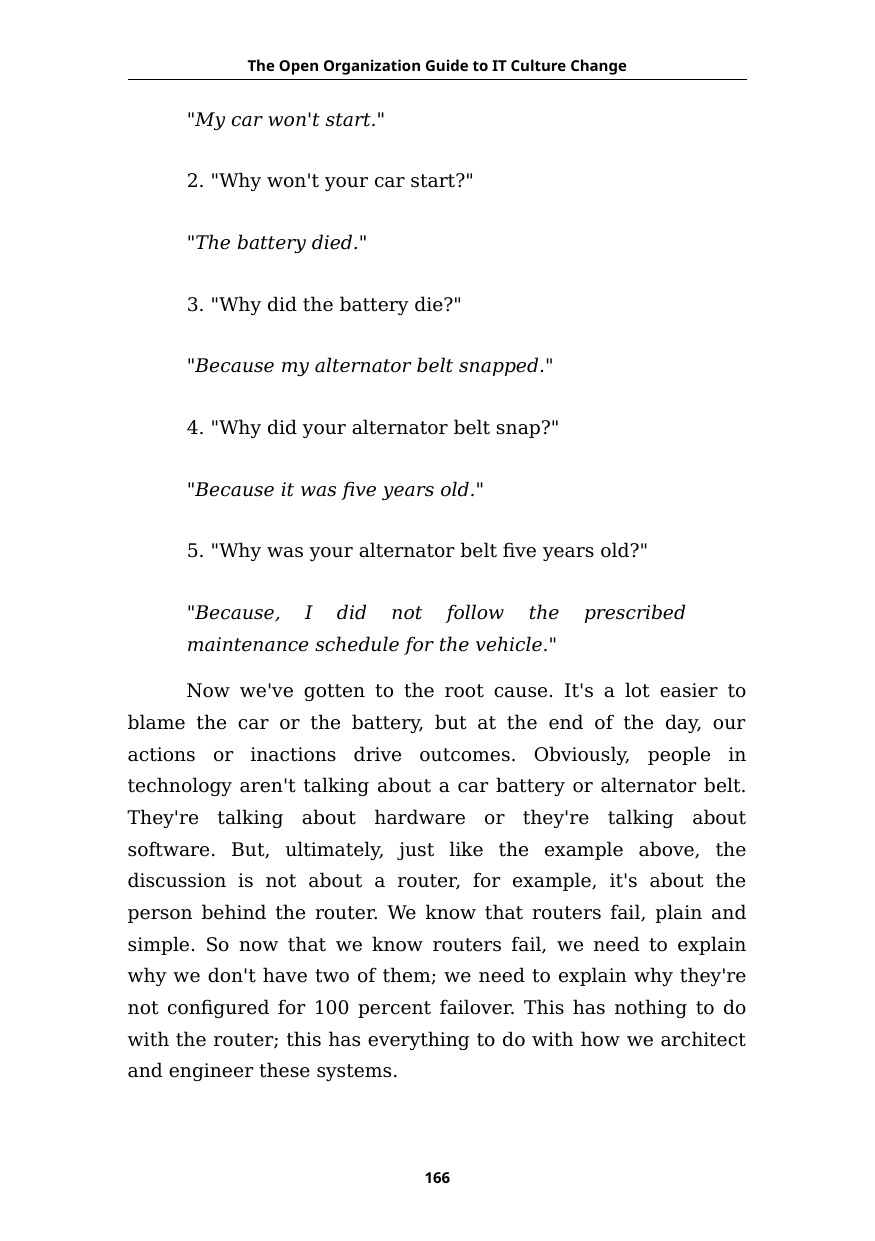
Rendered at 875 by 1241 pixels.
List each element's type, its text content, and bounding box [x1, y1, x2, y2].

text "My car won't start." [187, 109, 688, 131]
text 2. "Why won't your car start?" [187, 170, 688, 192]
text 4. "Why did your alternator belt snap?" [187, 417, 688, 439]
text "Because my alternator belt snapped." [187, 355, 688, 377]
text 3. "Why did the battery die?" [187, 294, 688, 316]
text "The battery died." [187, 232, 688, 254]
text 5. "Why was your alternator belt five years old?" [187, 540, 688, 562]
text "Because, I did not follow the prescribed maintenance schedule for the vehicle." [187, 602, 688, 656]
text Now we've gotten to the root cause. It's a lot easier to blame the car or the battery, but at the end of the day, our actions or inactions drive outcomes. Obviously, people in technology aren't talking about a car battery or alternator belt. They're talking about hardware or they're talking about software. But, ultimately, just like the example above, the discussion is not about a router, for example, it's about the person behind the router. We know that routers fail, plain and simple. So now that we know routers fail, we need to explain why we don't have two of them; we need to explain why they're not configured for 100 percent failover. This has nothing to do with the router; this has everything to do with how we architect and engineer these systems. [127, 680, 747, 1082]
text "Because it was five years old." [187, 479, 688, 501]
